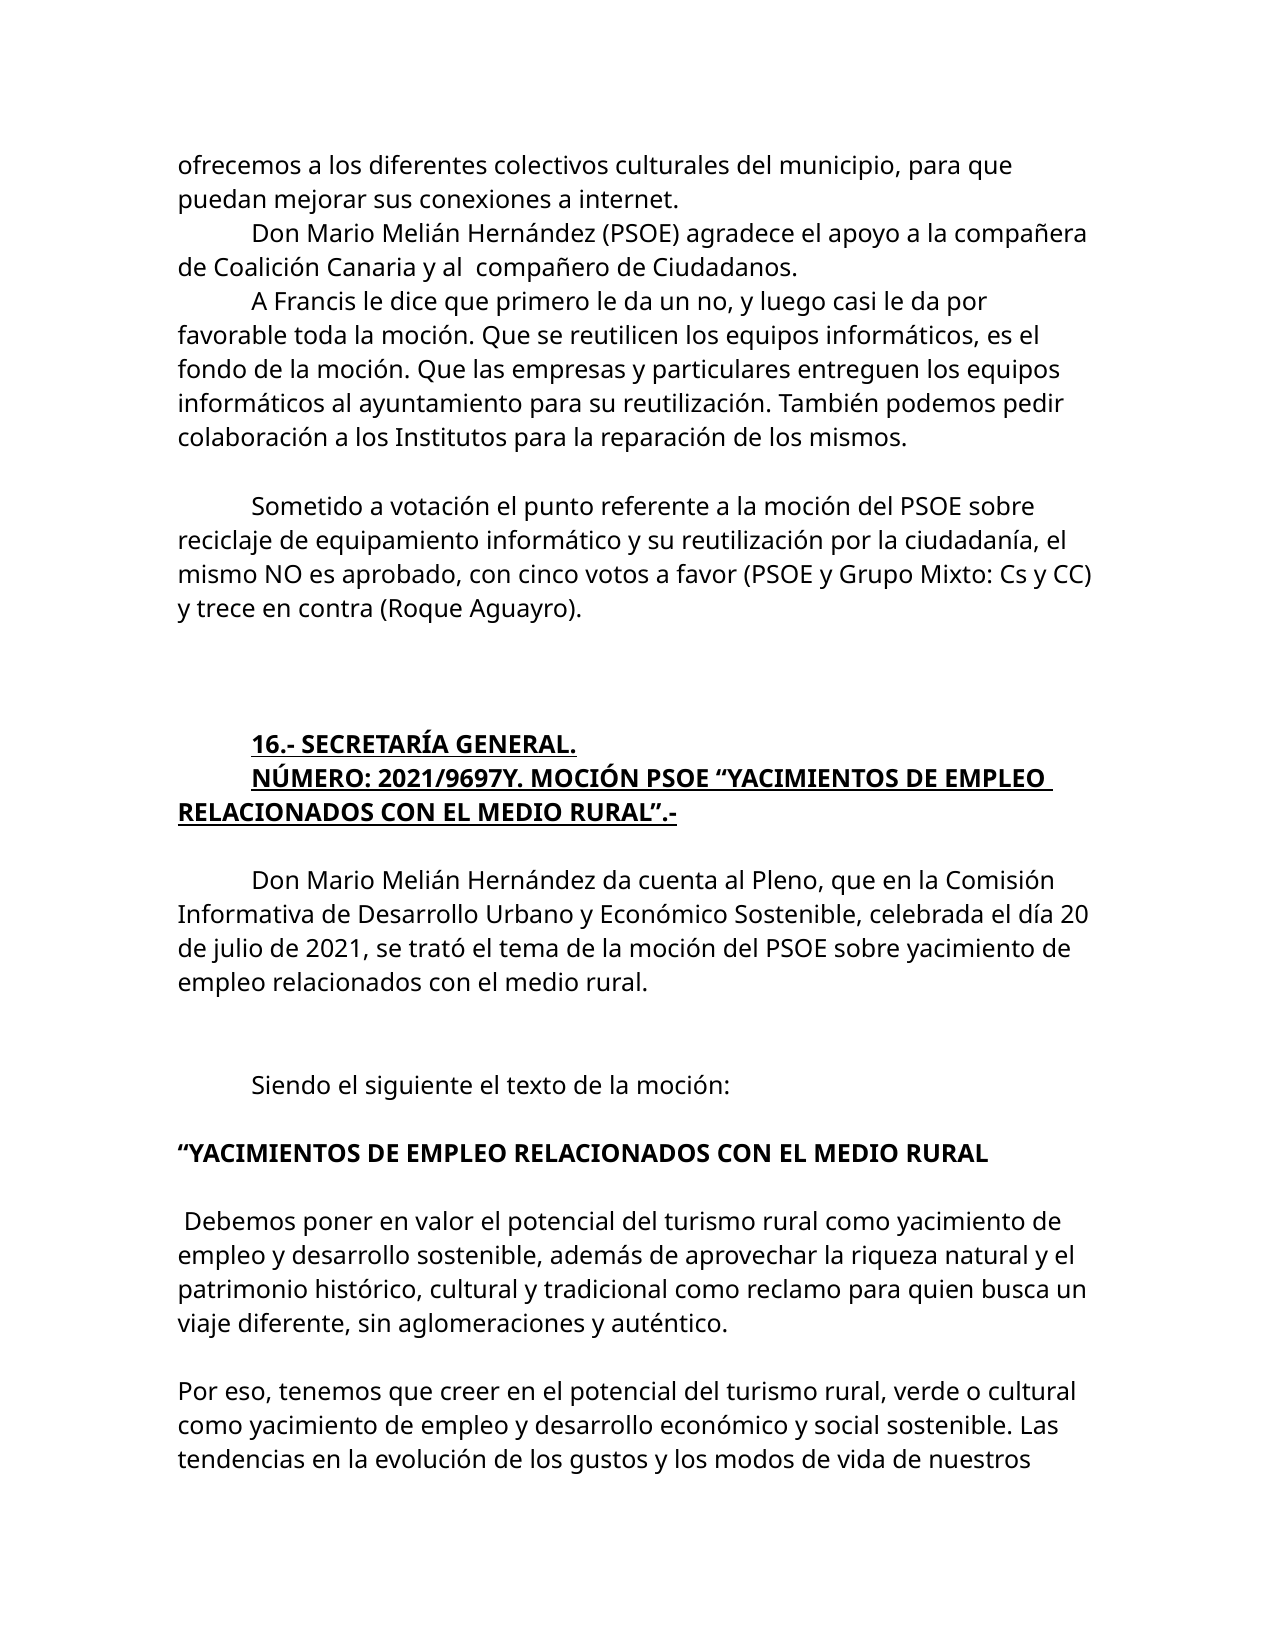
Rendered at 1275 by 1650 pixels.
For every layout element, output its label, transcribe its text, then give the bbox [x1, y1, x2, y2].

text “YACIMIENTOS DE EMPLEO RELACIONADOS CON EL MEDIO RURAL [177, 1135, 1098, 1169]
text ofrecemos a los diferentes colectivos culturales del municipio, para que puedan mejorar sus conexiones a internet. [177, 148, 1098, 216]
text A Francis le dice que primero le da un no, y luego casi le da por favorable toda la moción. Que se reutilicen los equipos informáticos, es el fondo de la moción. Que las empresas y particulares entreguen los equipos informáticos al ayuntamiento para su reutilización. También podemos pedir colaboración a los Institutos para la reparación de los mismos. [177, 284, 1098, 454]
text NÚMERO: 2021/9697Y. MOCIÓN PSOE “YACIMIENTOS DE EMPLEO RELACIONADOS CON EL MEDIO RURAL”.- [177, 761, 1098, 829]
text Sometido a votación el punto referente a la moción del PSOE sobre reciclaje de equipamiento informático y su reutilización por la ciudadanía, el mismo NO es aprobado, con cinco votos a favor (PSOE y Grupo Mixto: Cs y CC) y trece en contra (Roque Aguayro). [177, 488, 1098, 624]
text Siendo el siguiente el texto de la moción: [177, 1067, 1098, 1101]
text Debemos poner en valor el potencial del turismo rural como yacimiento de empleo y desarrollo sostenible, además de aprovechar la riqueza natural y el patrimonio histórico, cultural y tradicional como reclamo para quien busca un viaje diferente, sin aglomeraciones y auténtico. [177, 1203, 1098, 1340]
text Don Mario Melián Hernández da cuenta al Pleno, que en la Comisión Informativa de Desarrollo Urbano y Económico Sostenible, celebrada el día 20 de julio de 2021, se trató el tema de la moción del PSOE sobre yacimiento de empleo relacionados con el medio rural. [177, 863, 1098, 999]
text Don Mario Melián Hernández (PSOE) agradece el apoyo a la compañera de Coalición Canaria y al compañero de Ciudadanos. [177, 216, 1098, 284]
text 16.- SECRETARÍA GENERAL. [177, 727, 1098, 761]
text Por eso, tenemos que creer en el potencial del turismo rural, verde o cultural como yacimiento de empleo y desarrollo económico y social sostenible. Las tendencias en la evolución de los gustos y los modos de vida de nuestros [177, 1374, 1098, 1476]
